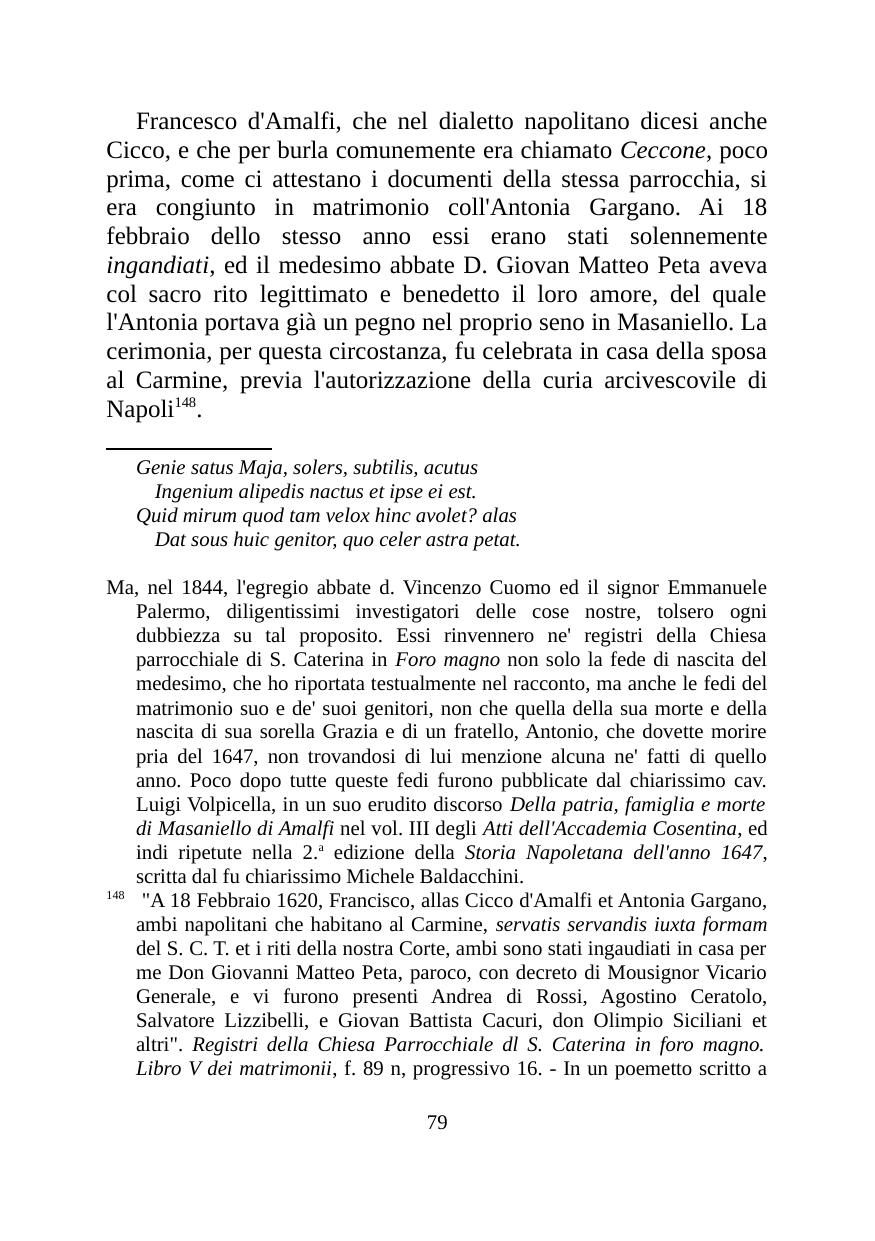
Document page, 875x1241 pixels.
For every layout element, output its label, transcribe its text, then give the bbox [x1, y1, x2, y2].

text Quid mirum quod tam velox hinc avolet? alas [106, 503, 768, 527]
text Dat sous huic genitor, quo celer astra petat. [125, 527, 768, 551]
text Ingenium alipedis nactus et ipse ei est. [125, 479, 768, 503]
text "A 18 Febbraio 1620, Francisco, allas Cicco d'Amalfi et Antonia Gargano, ambi napolitani che habitano al Carmine, servatis servandis iuxta formam del S. C. T. et i riti della nostra Corte, ambi sono stati ingaudiati in casa per me Don Giovanni Matteo Peta, paroco, con decreto di Mousignor Vicario Generale, e vi furono presenti Andrea di Rossi, Agostino Ceratolo, Salvatore Lizzibelli, e Giovan Battista Cacuri, don Olimpio Siciliani et altri". Registri della Chiesa Parrocchiale dl S. Caterina in foro magno. Libro V dei matrimonii, f. 89 n, progressivo 16. - In un poemetto scritto a [106, 888, 768, 1080]
text Ma, nel 1844, l'egregio abbate d. Vincenzo Cuomo ed il signor Emmanuele Palermo, diligentissimi investigatori delle cose nostre, tolsero ogni dubbiezza su tal proposito. Essi rinvennero ne' registri della Chiesa parrocchiale di S. Caterina in Foro magno non solo la fede di nascita del medesimo, che ho riportata testualmente nel racconto, ma anche le fedi del matrimonio suo e de' suoi genitori, non che quella della sua morte e della nascita di sua sorella Grazia e di un fratello, Antonio, che dovette morire pria del 1647, non trovandosi di lui menzione alcuna ne' fatti di quello anno. Poco dopo tutte queste fedi furono pubblicate dal chiarissimo cav. Luigi Volpicella, in un suo erudito discorso Della patria, famiglia e morte di Masaniello di Amalfi nel vol. III degli Atti dell'Accademia Cosentina, ed indi ripetute nella 2.a edizione della Storia Napoletana dell'anno 1647, scritta dal fu chiarissimo Michele Baldacchini. [106, 575, 768, 888]
text Genie satus Maja, solers, subtilis, acutus [106, 455, 768, 479]
text Francesco d'Amalfi, che nel dialetto napolitano dicesi anche Cicco, e che per burla comunemente era chiamato Ceccone, poco prima, come ci attestano i documenti della stessa parrocchia, si era congiunto in matrimonio coll'Antonia Gargano. Ai 18 febbraio dello stesso anno essi erano stati solennemente ingandiati, ed il medesimo abbate D. Giovan Matteo Peta aveva col sacro rito legittimato e benedetto il loro amore, del quale l'Antonia portava già un pegno nel proprio seno in Masaniello. La cerimonia, per questa circostanza, fu celebrata in casa della sposa al Carmine, previa l'autorizzazione della curia arcivescovile di Napoli. [106, 106, 768, 422]
